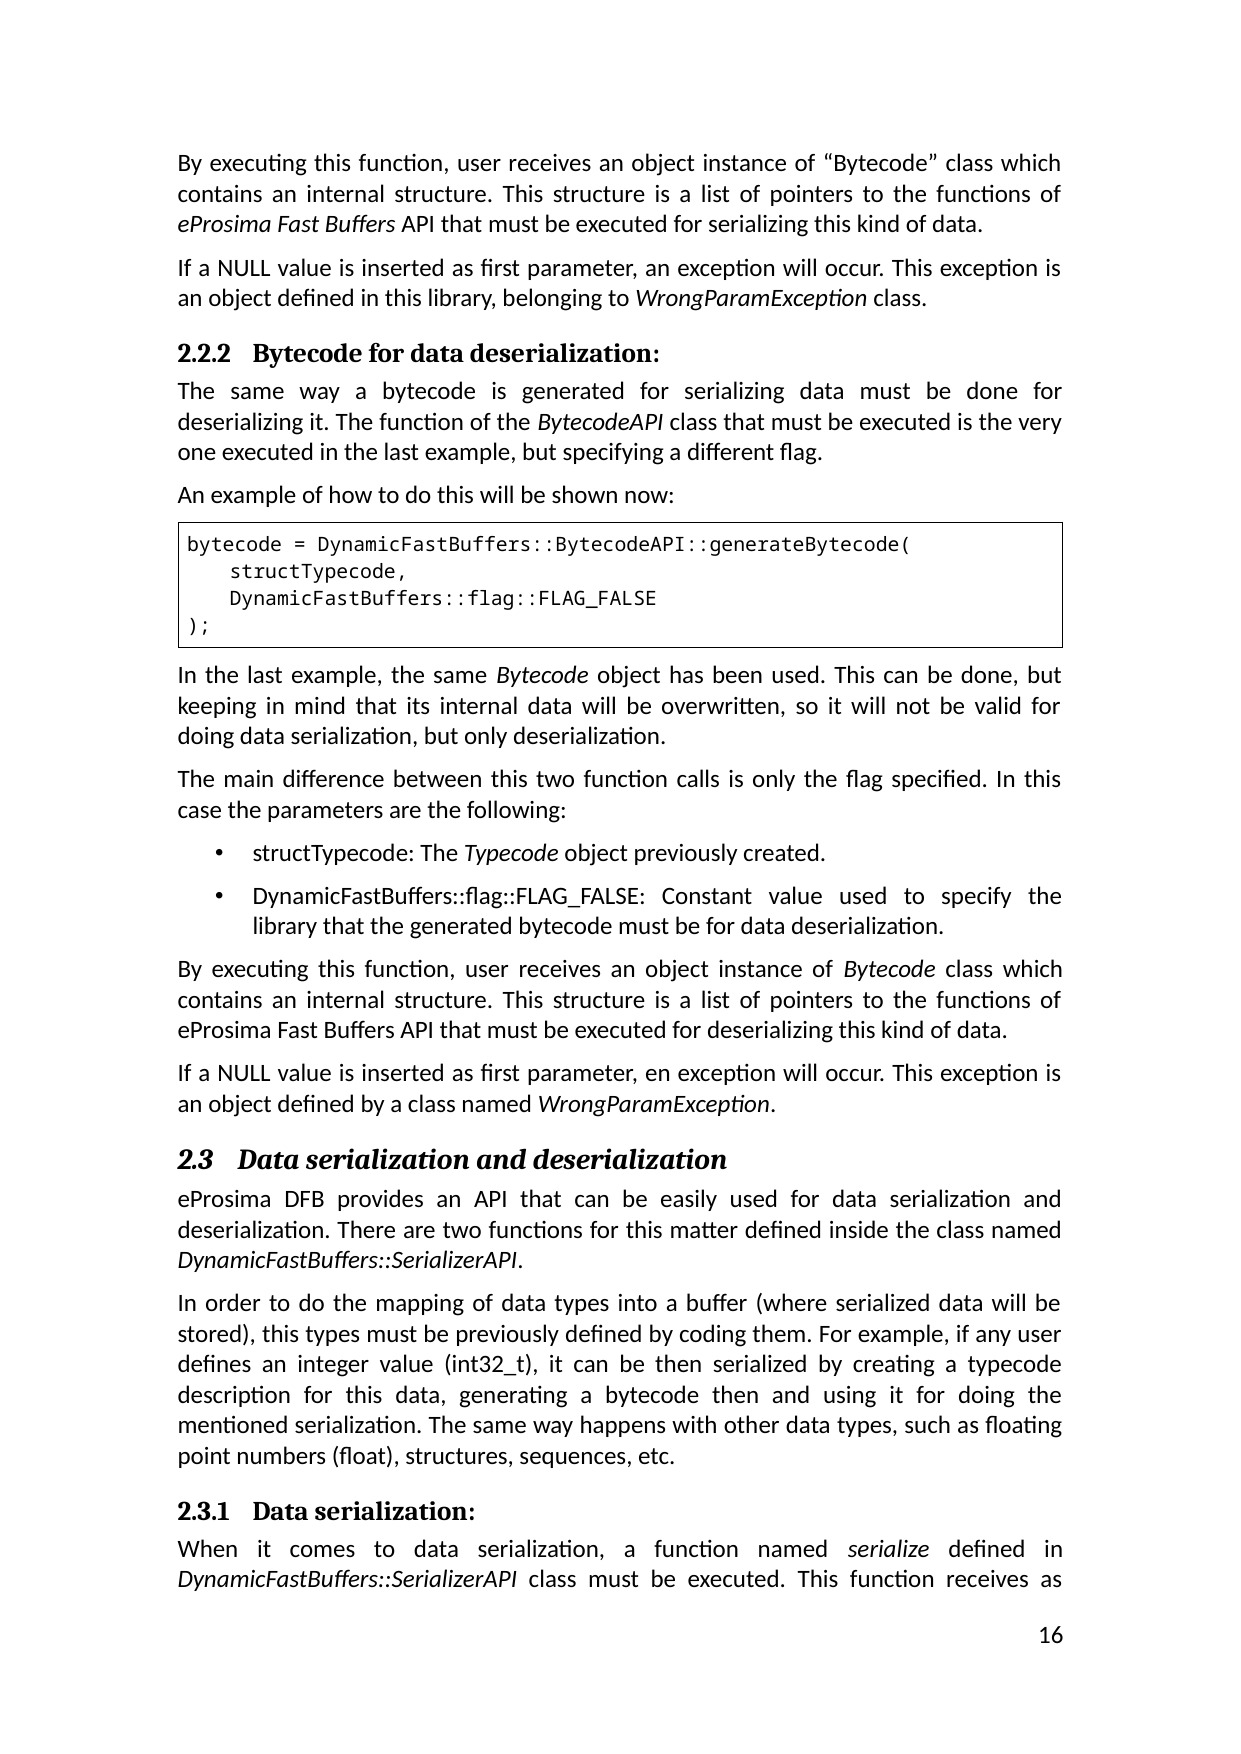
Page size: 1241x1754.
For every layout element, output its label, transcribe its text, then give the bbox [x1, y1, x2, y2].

text eProsima DFB provides an API that can be easily used for data serialization and deserialization. There are two functions for this matter defined inside the class named DynamicFastBuffers::SerializerAPI. [177, 1183, 1063, 1275]
text bytecode = DynamicFastBuffers::BytecodeAPI::generateBytecode( [187, 531, 1053, 557]
text DynamicFastBuffers::flag::FLAG_FALSE [187, 584, 1053, 611]
text By executing this function, user receives an object instance of Bytecode class which contains an internal structure. This structure is a list of pointers to the functions of eProsima Fast Buffers API that must be executed for deserializing this kind of data. [177, 953, 1063, 1045]
list structTypecode: The Typecode object previously created. [215, 837, 1063, 867]
subtitle Data serialization and deserialization [177, 1143, 1063, 1177]
text [179, 523, 1062, 647]
text The main difference between this two function calls is only the flag specified. In this case the parameters are the following: [177, 763, 1063, 824]
subtitle Bytecode for data deserialization: [177, 338, 1063, 369]
text ); [187, 611, 1053, 638]
list DynamicFastBuffers::flag::FLAG_FALSE: Constant value used to specify the library that the generated bytecode must be for data deserialization. [215, 880, 1063, 941]
text In the last example, the same Bytecode object has been used. This can be done, but keeping in mind that its internal data will be overwritten, so it will not be valid for doing data serialization, but only deserialization. [177, 523, 1063, 751]
text If a NULL value is inserted as first parameter, en exception will occur. This exception is an object defined by a class named WrongParamException. [177, 1057, 1063, 1118]
text structTypecode, [187, 557, 1053, 584]
subtitle Data serialization: [177, 1496, 1063, 1527]
text If a NULL value is inserted as first parameter, an exception will occur. This exception is an object defined in this library, belonging to WrongParamException class. [177, 252, 1063, 313]
text In order to do the mapping of data types into a buffer (where serialized data will be stored), this types must be previously defined by coding them. For example, if any user defines an integer value (int32_t), it can be then serialized by creating a typecode description for this data, generating a bytecode then and using it for doing the mentioned serialization. The same way happens with other data types, such as floating point numbers (float), structures, sequences, etc. [177, 1287, 1063, 1471]
text An example of how to do this will be shown now: [177, 479, 1063, 510]
text By executing this function, user receives an object instance of “Bytecode” class which contains an internal structure. This structure is a list of pointers to the functions of eProsima Fast Buffers API that must be executed for serializing this kind of data. [177, 148, 1063, 239]
text The same way a bytecode is generated for serializing data must be done for deserializing it. The function of the BytecodeAPI class that must be executed is the very one executed in the last example, but specifying a different flag. [177, 375, 1063, 467]
text When it comes to data serialization, a function named serialize defined in DynamicFastBuffers::SerializerAPI class must be executed. This function receives as [177, 1533, 1063, 1594]
